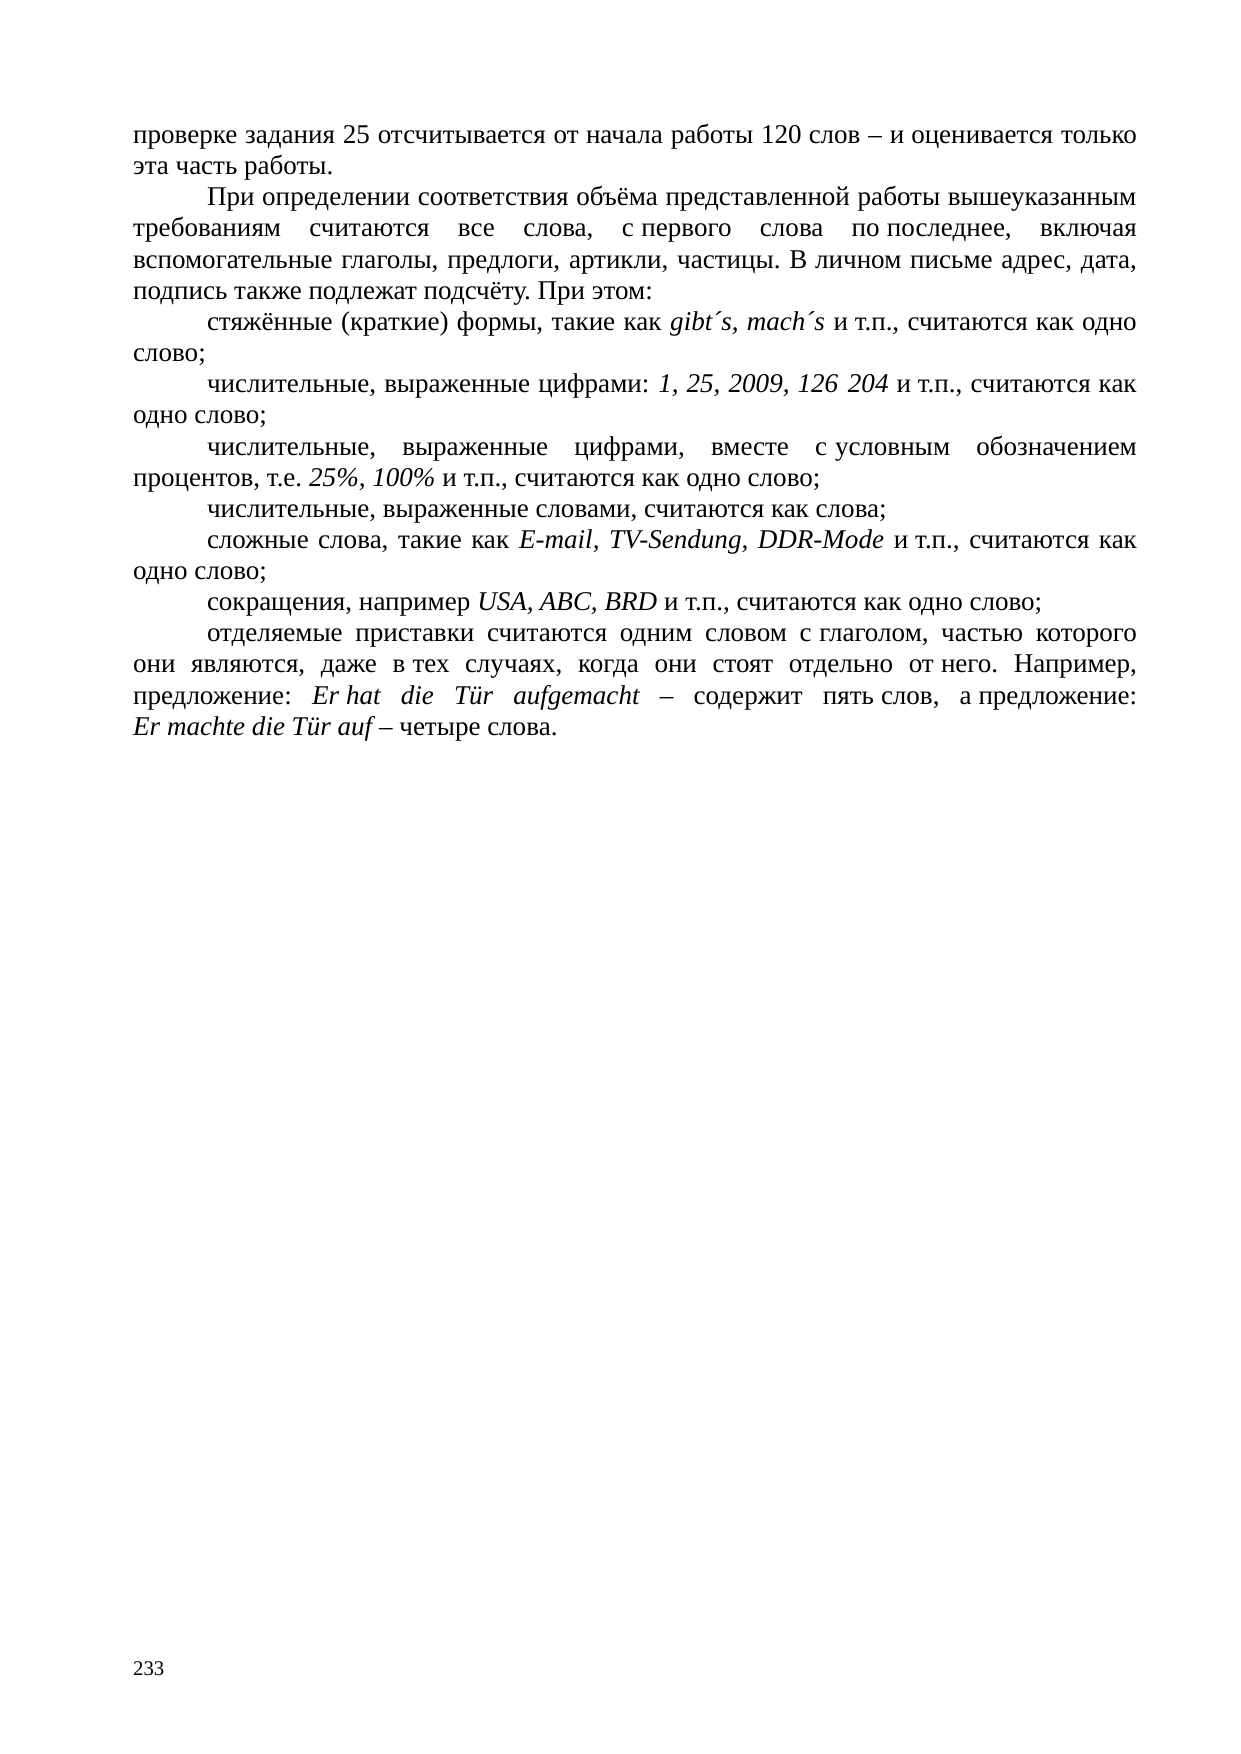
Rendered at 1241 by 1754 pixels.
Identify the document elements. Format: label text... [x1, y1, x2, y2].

text стяжённые (краткие) формы, такие как gibt´s, mach´s и т.п., считаются как одно слово; [133, 305, 1137, 367]
text числительные, выраженные цифрами: 1, 25, 2009, 126 204 и т.п., считаются как одно слово; [133, 367, 1137, 429]
text При определении соответствия объёма представленной работы вышеуказанным требованиям считаются все слова, с первого слова по последнее, включая вспомогательные глаголы, предлоги, артикли, частицы. В личном письме адрес, дата, подпись также подлежат подсчёту. При этом: [133, 180, 1137, 305]
text числительные, выраженные цифрами, вместе с условным обозначением процентов, т.е. 25%, 100% и т.п., считаются как одно слово; [133, 429, 1137, 492]
text отделяемые приставки считаются одним словом с глаголом, частью которого они являются, даже в тех случаях, когда они стоят отдельно от него. Например, предложение: Er hat die Tür aufgemacht – содержит пять слов, а предложение: Er machte die Tür auf – четыре слова. [133, 616, 1137, 741]
text проверке задания 25 отсчитывается от начала работы 120 слов – и оценивается только эта часть работы. [133, 118, 1137, 180]
text числительные, выраженные словами, считаются как слова; [133, 492, 1137, 523]
text сложные слова, такие как E-mail, TV-Sendung, DDR-Mode и т.п., считаются как одно слово; [133, 523, 1137, 585]
text сокращения, например USA, ABC, BRD и т.п., считаются как одно слово; [133, 585, 1137, 616]
